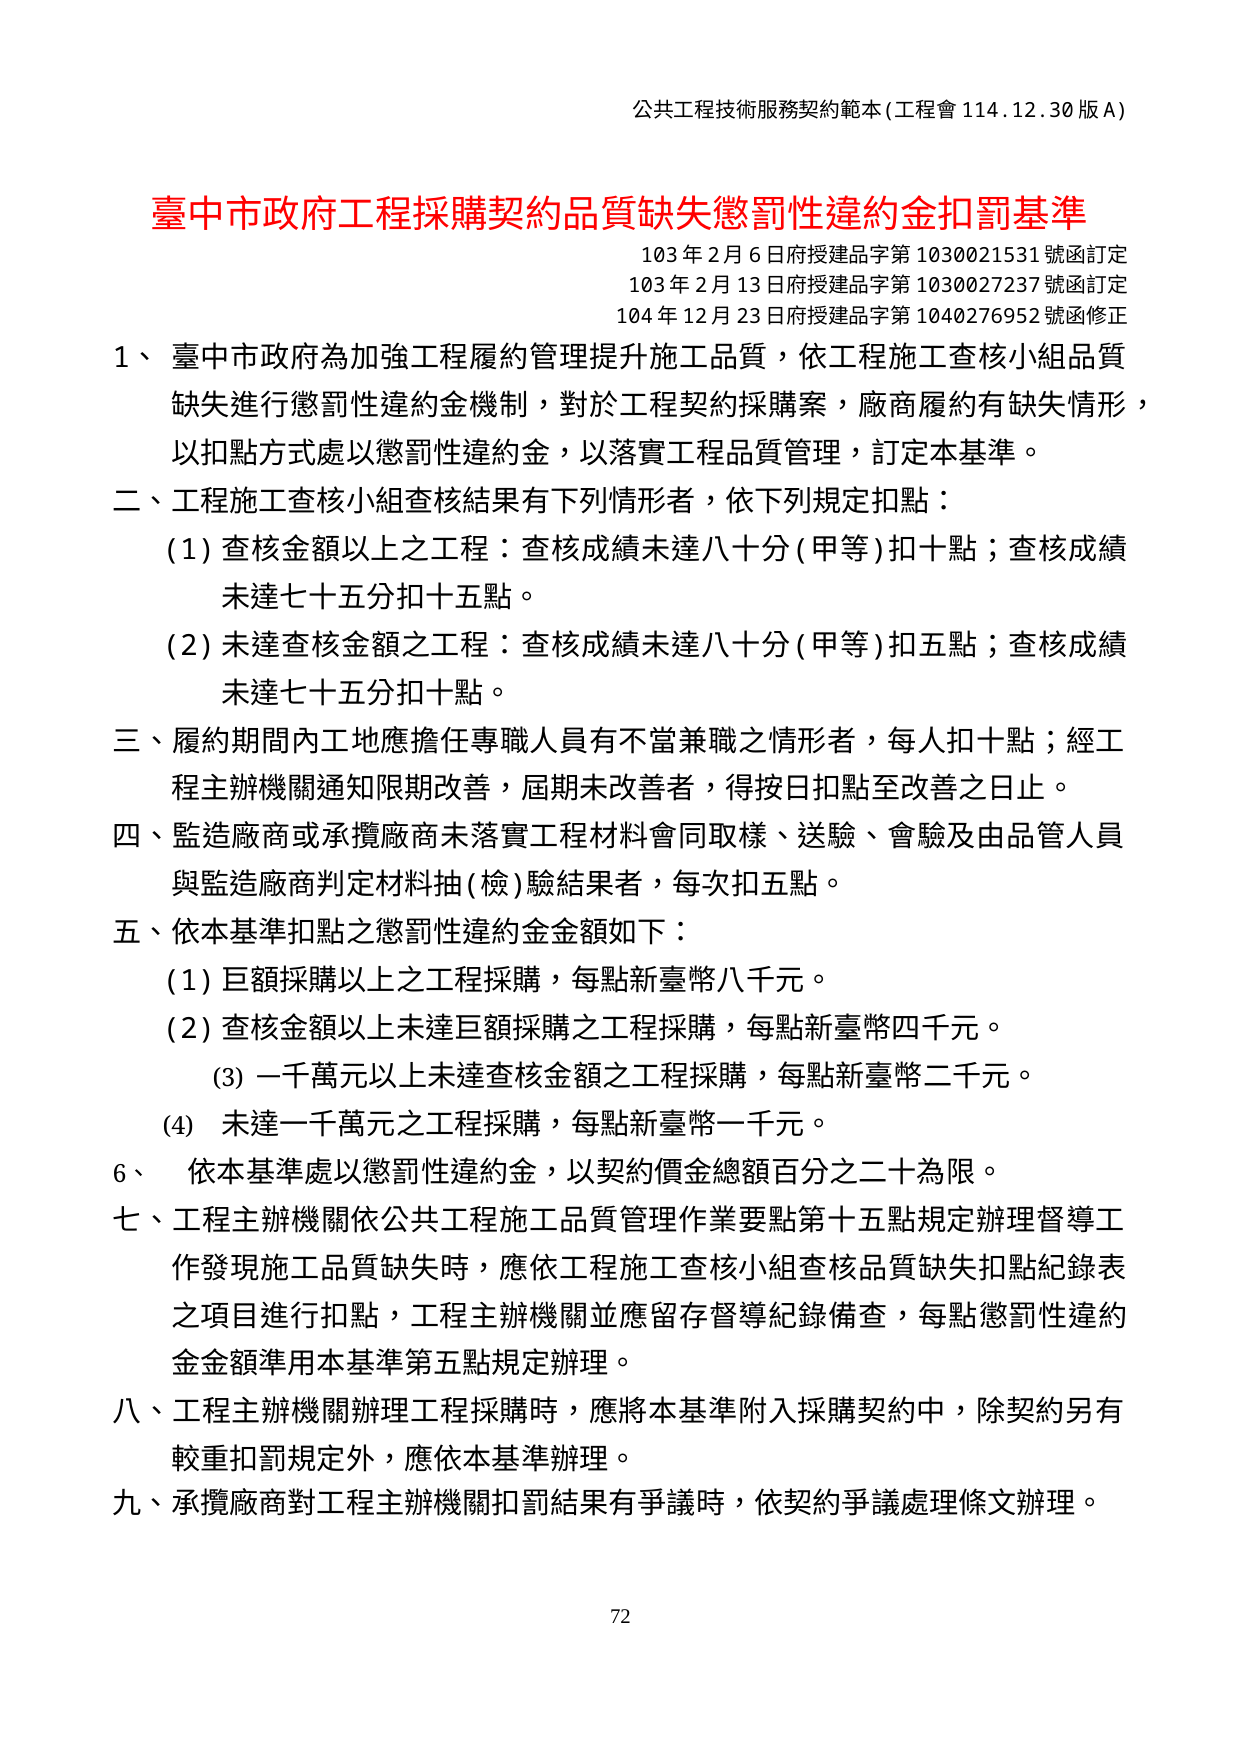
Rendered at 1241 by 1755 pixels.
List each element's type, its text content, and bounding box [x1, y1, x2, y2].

list 依本基準處以懲罰性違約金，以契約價金總額百分之二十為限。 [112, 1144, 1128, 1192]
text 103年2月13日府授建品字第1030027237號函訂定 [150, 269, 1128, 299]
list 一千萬元以上未達查核金額之工程採購，每點新臺幣二千元。 [212, 1048, 1128, 1096]
text 七、工程主辦機關依公共工程施工品質管理作業要點第十五點規定辦理督導工作發現施工品質缺失時，應依工程施工查核小組查核品質缺失扣點紀錄表之項目進行扣點，工程主辦機關並應留存督導紀錄備查，每點懲罰性違約金金額準用本基準第五點規定辦理。 [112, 1192, 1128, 1383]
text 五、依本基準扣點之懲罰性違約金金額如下： [112, 904, 1128, 952]
list 查核金額以上未達巨額採購之工程採購，每點新臺幣四千元。 [162, 1000, 1128, 1048]
list 查核金額以上之工程：查核成績未達八十分(甲等)扣十點；查核成績未達七十五分扣十五點。 [162, 521, 1128, 617]
text 八、工程主辦機關辦理工程採購時，應將本基準附入採購契約中，除契約另有較重扣罰規定外，應依本基準辦理。 [112, 1383, 1128, 1479]
list 臺中市政府為加強工程履約管理提升施工品質，依工程施工查核小組品質缺失進行懲罰性違約金機制，對於工程契約採購案，廠商履約有缺失情形，以扣點方式處以懲罰性違約金，以落實工程品質管理，訂定本基準。 [112, 329, 1128, 473]
text 臺中市政府工程採購契約品質缺失懲罰性違約金扣罰基準 [150, 184, 1128, 238]
list 巨額採購以上之工程採購，每點新臺幣八千元。 [162, 952, 1128, 1000]
text 104年12月23日府授建品字第1040276952號函修正 [150, 299, 1128, 329]
text 九、承攬廠商對工程主辦機關扣罰結果有爭議時，依契約爭議處理條文辦理。 [112, 1479, 1128, 1522]
text 二、工程施工查核小組查核結果有下列情形者，依下列規定扣點： [112, 473, 1128, 521]
list 未達一千萬元之工程採購，每點新臺幣一千元。 [162, 1096, 1128, 1144]
text 103年2月6日府授建品字第1030021531號函訂定 [150, 238, 1128, 269]
text 四、監造廠商或承攬廠商未落實工程材料會同取樣、送驗、會驗及由品管人員與監造廠商判定材料抽(檢)驗結果者，每次扣五點。 [112, 808, 1128, 904]
list 未達查核金額之工程：查核成績未達八十分(甲等)扣五點；查核成績未達七十五分扣十點。 [162, 617, 1128, 713]
text 三、履約期間內工地應擔任專職人員有不當兼職之情形者，每人扣十點；經工程主辦機關通知限期改善，屆期未改善者，得按日扣點至改善之日止。 [112, 713, 1128, 808]
